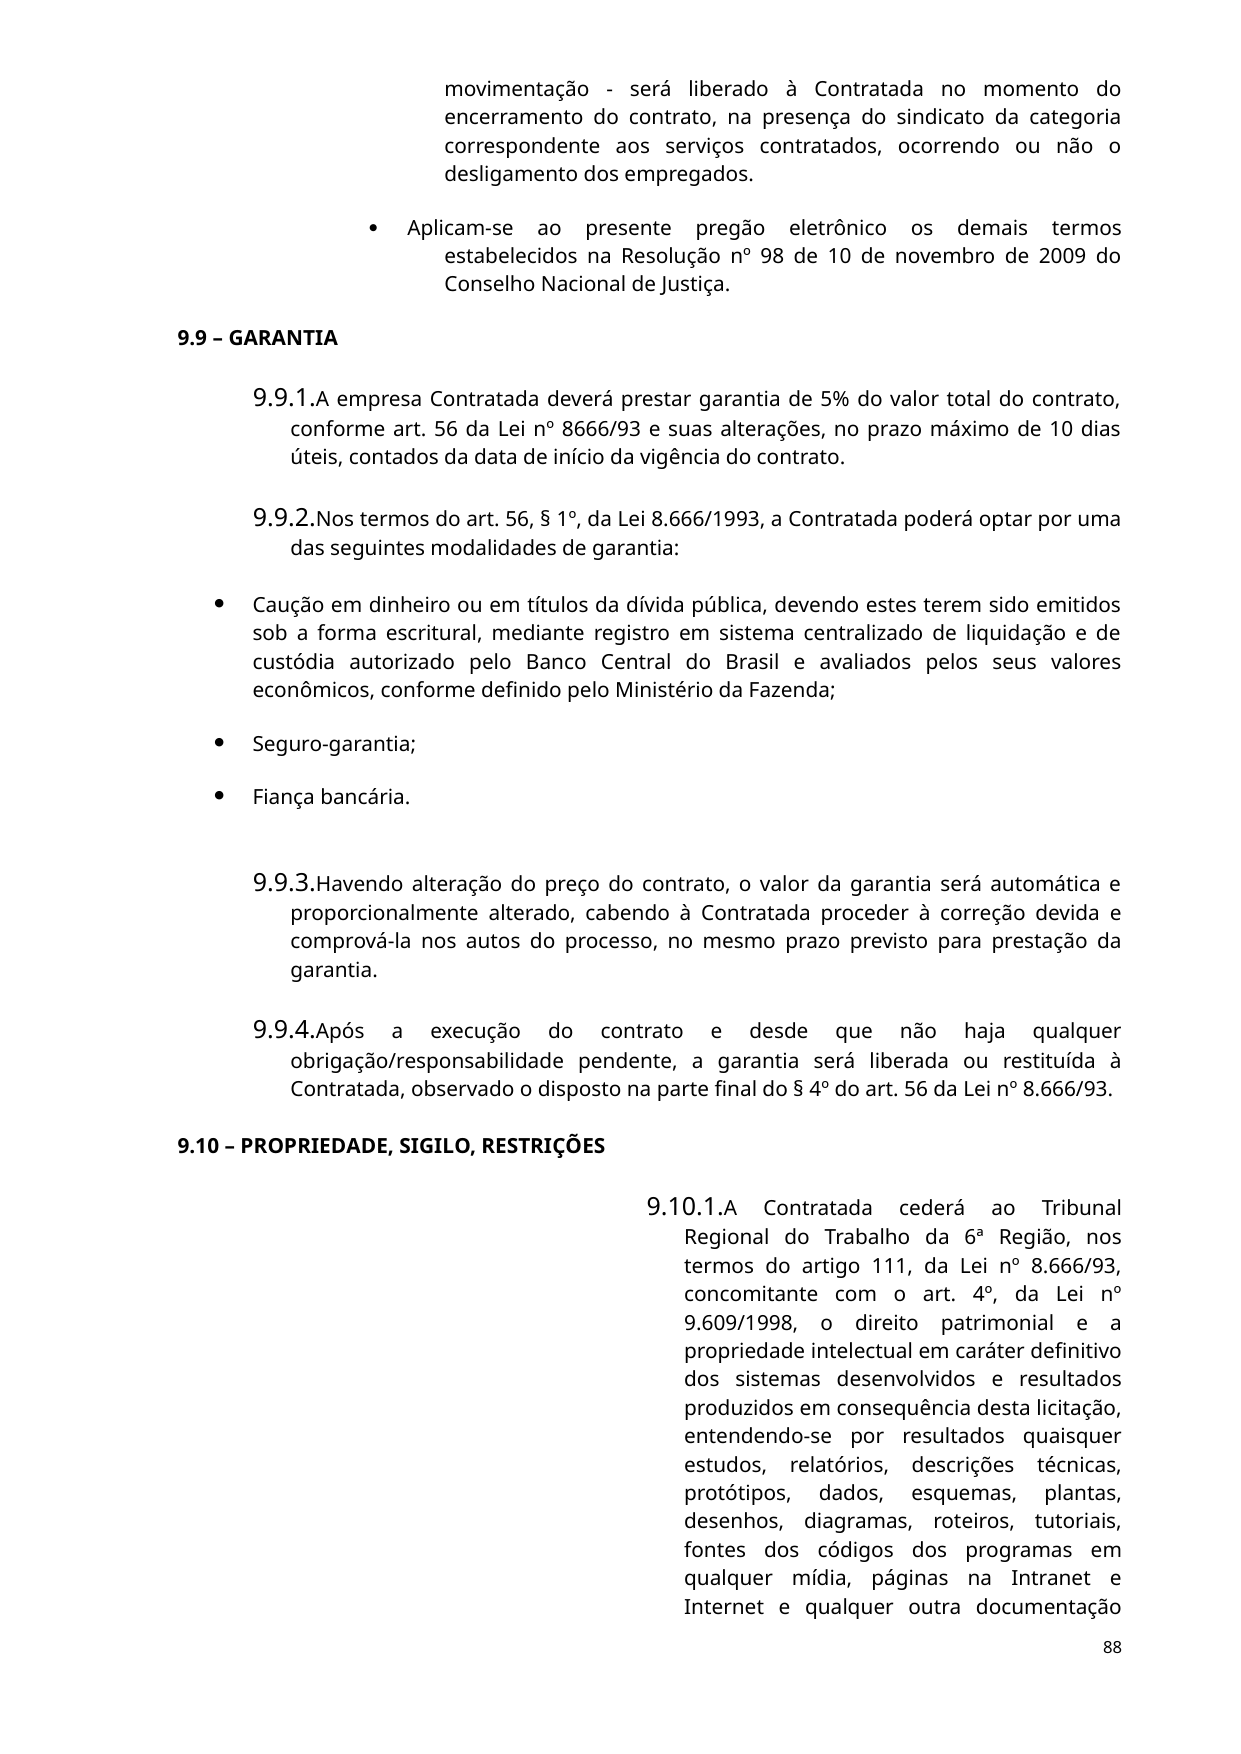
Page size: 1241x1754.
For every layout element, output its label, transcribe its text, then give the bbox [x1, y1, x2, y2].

list A empresa Contratada deverá prestar garantia de 5% do valor total do contrato, conforme art. 56 da Lei nº 8666/93 e suas alterações, no prazo máximo de 10 dias úteis, contados da data de início da vigência do contrato. [253, 380, 1122, 471]
list Caução em dinheiro ou em títulos da dívida pública, devendo estes terem sido emitidos sob a forma escritural, mediante registro em sistema centralizado de liquidação e de custódia autorizado pelo Banco Central do Brasil e avaliados pelos seus valores econômicos, conforme definido pelo Ministério da Fazenda; [215, 590, 1122, 704]
list movimentação - será liberado à Contratada no momento do encerramento do contrato, na presença do sindicato da categoria correspondente aos serviços contratados, ocorrendo ou não o desligamento dos empregados. [369, 74, 1122, 188]
list Fiança bancária. [215, 782, 1122, 811]
list Aplicam-se ao presente pregão eletrônico os demais termos estabelecidos na Resolução nº 98 de 10 de novembro de 2009 do Conselho Nacional de Justiça. [369, 213, 1122, 298]
text 9.9 – GARANTIA [177, 323, 1122, 351]
text 9.10 – PROPRIEDADE, SIGILO, RESTRIÇÕES [177, 1131, 1122, 1160]
list Após a execução do contrato e desde que não haja qualquer obrigação/responsabilidade pendente, a garantia será liberada ou restituída à Contratada, observado o disposto na parte final do § 4º do art. 56 da Lei nº 8.666/93. [253, 1012, 1122, 1103]
list Seguro-garantia; [215, 729, 1122, 757]
list A Contratada cederá ao Tribunal Regional do Trabalho da 6ª Região, nos termos do artigo 111, da Lei nº 8.666/93, concomitante com o art. 4º, da Lei nº 9.609/1998, o direito patrimonial e a propriedade intelectual em caráter definitivo dos sistemas desenvolvidos e resultados produzidos em consequência desta licitação, entendendo-se por resultados quaisquer estudos, relatórios, descrições técnicas, protótipos, dados, esquemas, plantas, desenhos, diagramas, roteiros, tutoriais, fontes dos códigos dos programas em qualquer mídia, páginas na Intranet e Internet e qualquer outra documentação [646, 1188, 1122, 1620]
list Havendo alteração do preço do contrato, o valor da garantia será automática e proporcionalmente alterado, cabendo à Contratada proceder à correção devida e comprová-la nos autos do processo, no mesmo prazo previsto para prestação da garantia. [253, 864, 1122, 983]
list Nos termos do art. 56, § 1º, da Lei 8.666/1993, a Contratada poderá optar por uma das seguintes modalidades de garantia: [253, 499, 1122, 562]
